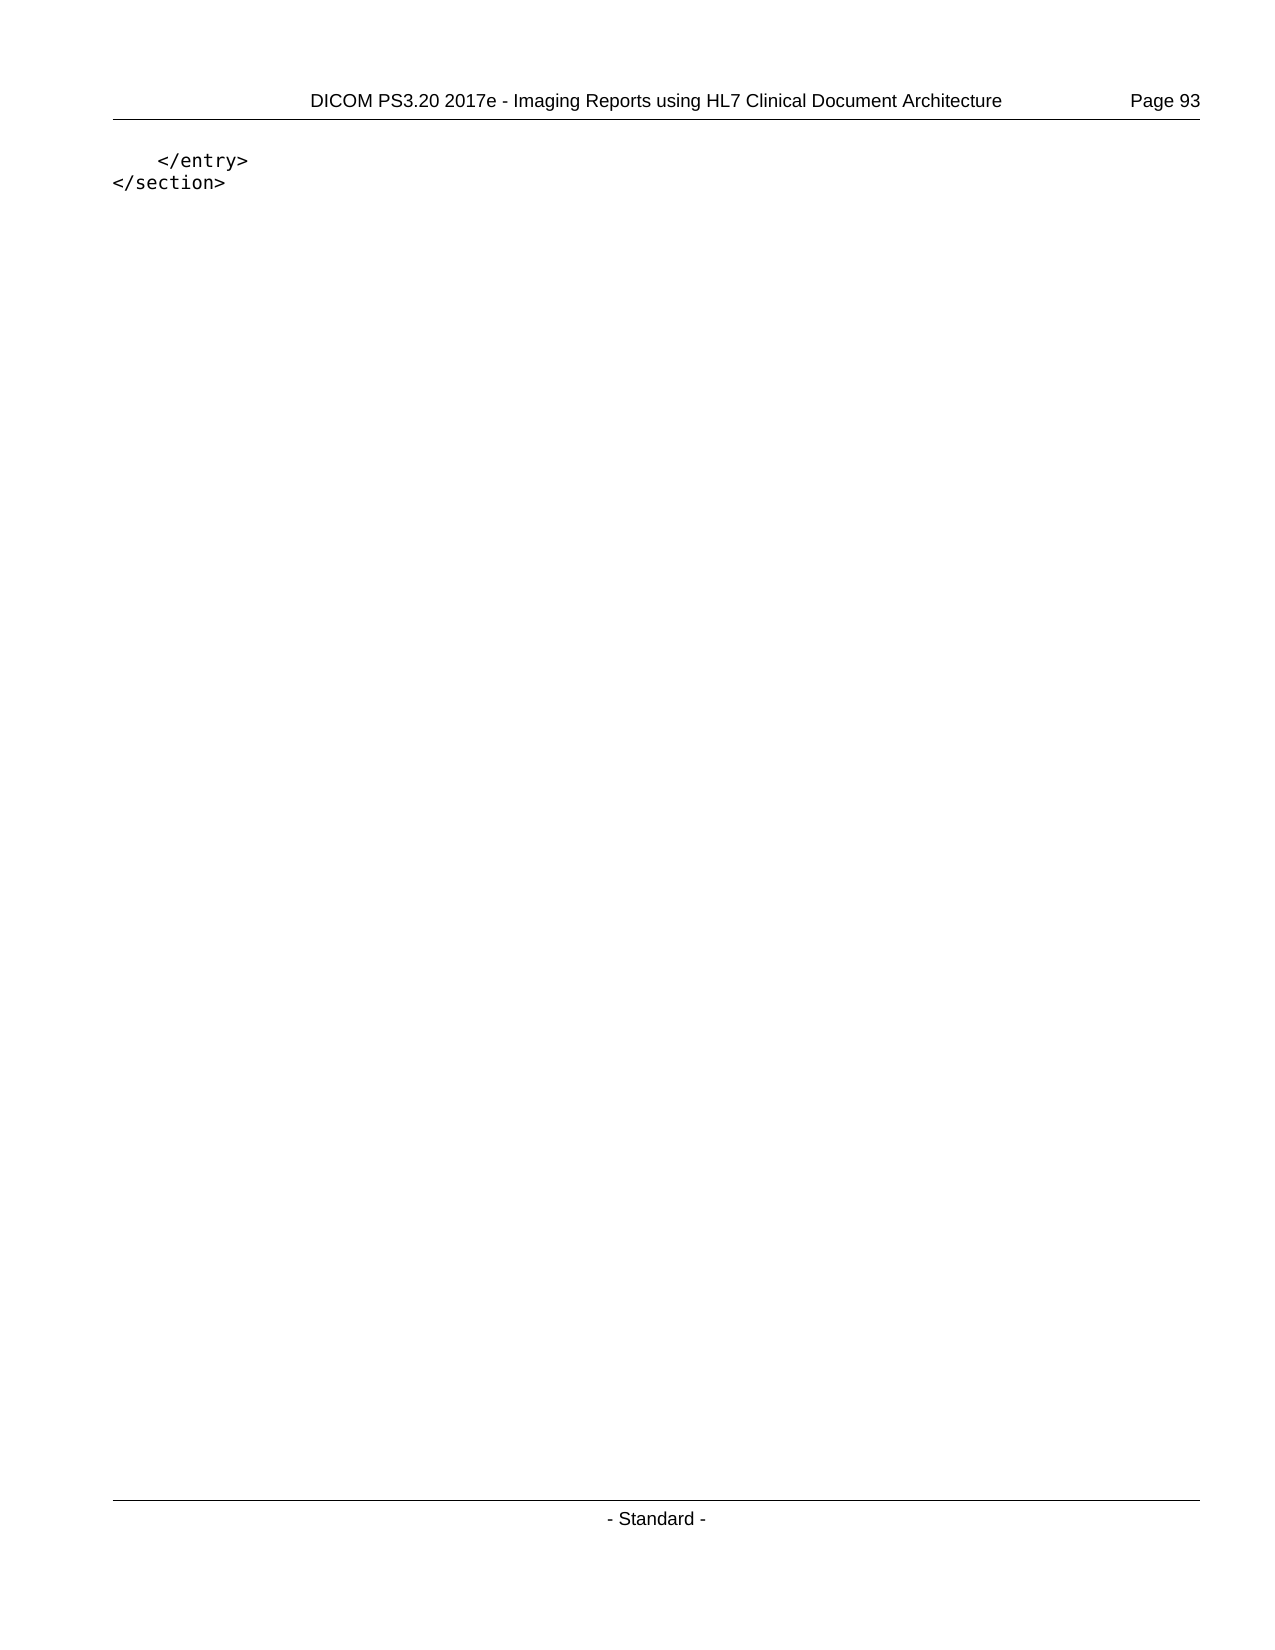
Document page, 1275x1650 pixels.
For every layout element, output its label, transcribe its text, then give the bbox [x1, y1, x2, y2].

text </entry> </section> [112, 150, 1200, 194]
